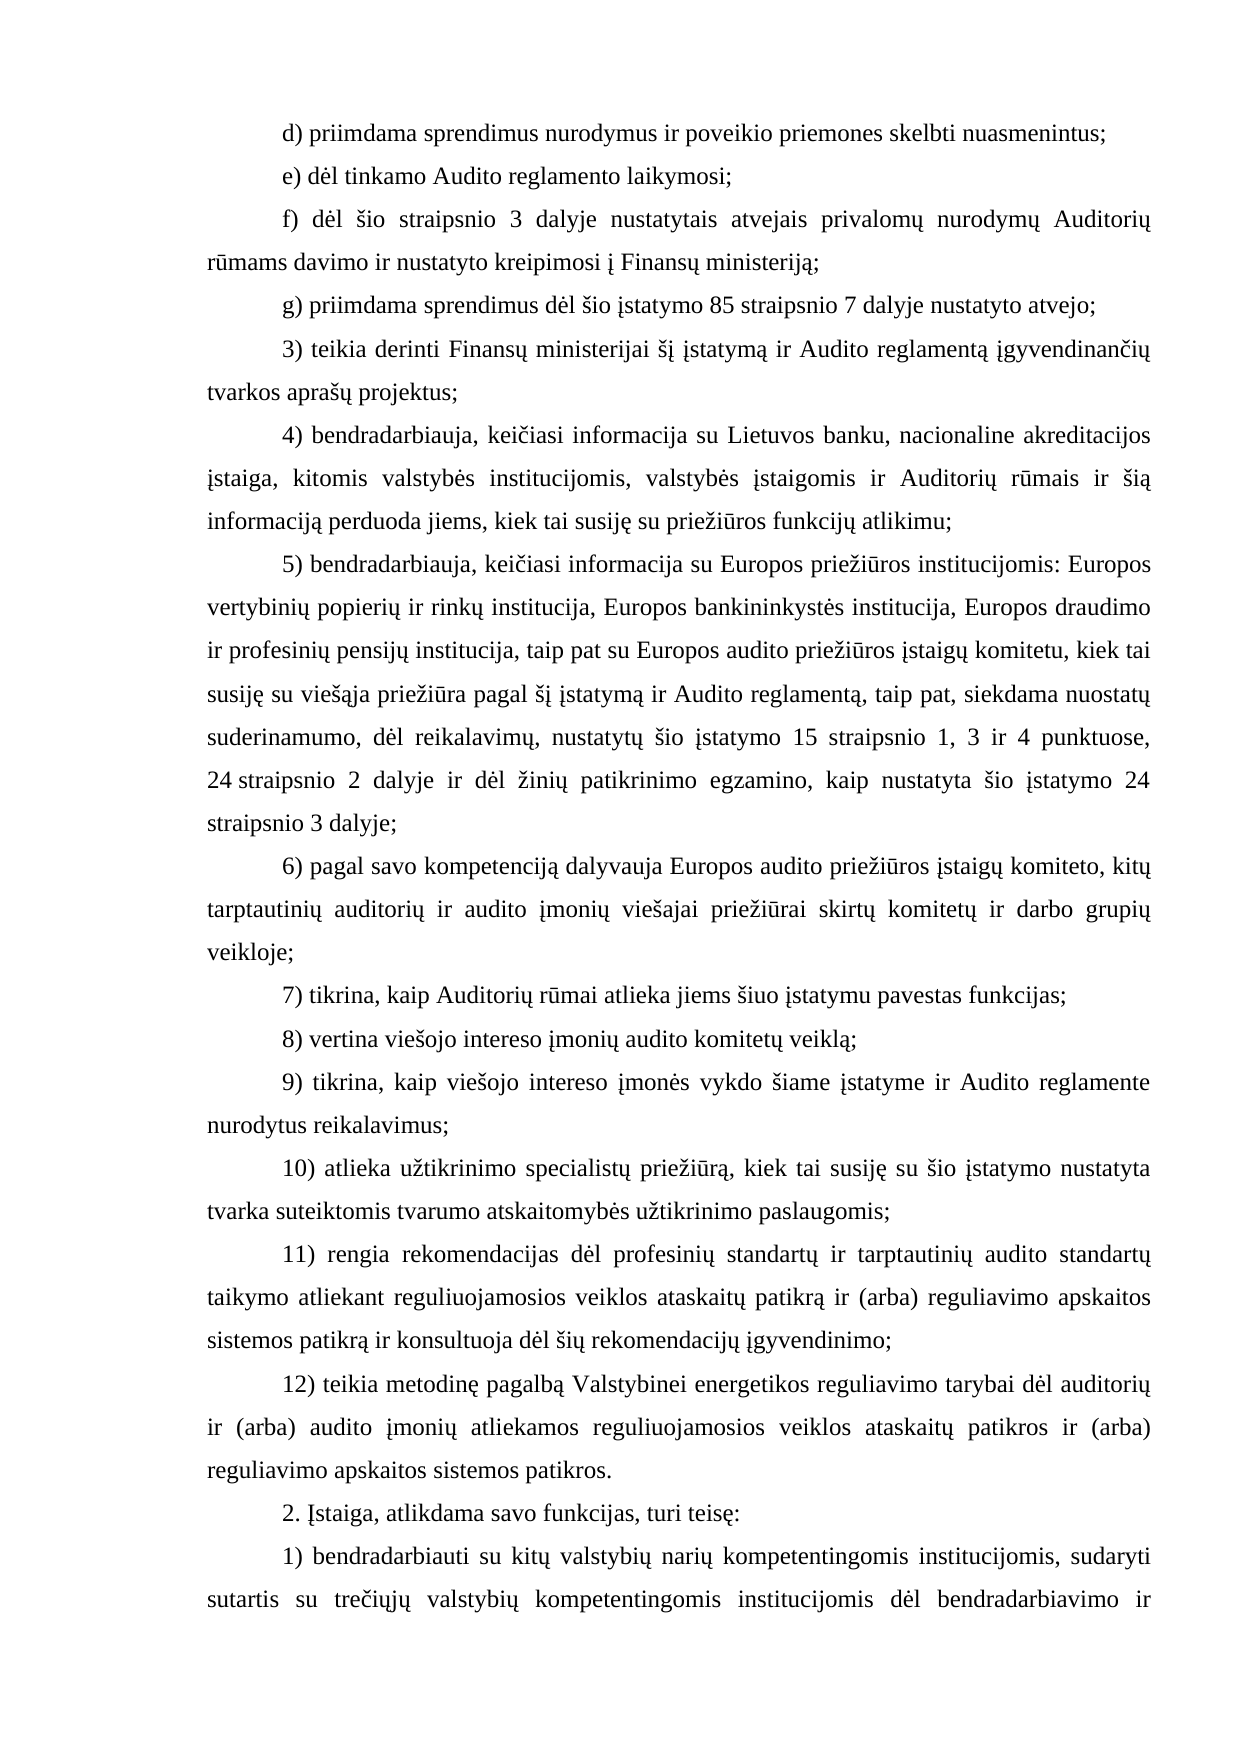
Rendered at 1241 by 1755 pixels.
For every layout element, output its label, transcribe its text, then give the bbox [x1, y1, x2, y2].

text 10) atlieka užtikrinimo specialistų priežiūrą, kiek tai susiję su šio įstatymo nustatyta tvarka suteiktomis tvarumo atskaitomybės užtikrinimo paslaugomis; [207, 1153, 1152, 1225]
text g) priimdama sprendimus dėl šio įstatymo 85 straipsnio 7 dalyje nustatyto atvejo; [207, 291, 1152, 319]
text 5) bendradarbiauja, keičiasi informacija su Europos priežiūros institucijomis: Europos vertybinių popierių ir rinkų institucija, Europos bankininkystės institucija, Europos draudimo ir profesinių pensijų institucija, taip pat su Europos audito priežiūros įstaigų komitetu, kiek tai susiję su viešąja priežiūra pagal šį įstatymą ir Audito reglamentą, taip pat, siekdama nuostatų suderinamumo, dėl reikalavimų, nustatytų šio įstatymo 15 straipsnio 1, 3 ir 4 punktuose, 24 straipsnio 2 dalyje ir dėl žinių patikrinimo egzamino, kaip nustatyta šio įstatymo 24 straipsnio 3 dalyje; [207, 549, 1152, 837]
text 2. Įstaiga, atlikdama savo funkcijas, turi teisę: [207, 1498, 1152, 1527]
text 9) tikrina, kaip viešojo intereso įmonės vykdo šiame įstatyme ir Audito reglamente nurodytus reikalavimus; [207, 1067, 1152, 1139]
text 3) teikia derinti Finansų ministerijai šį įstatymą ir Audito reglamentą įgyvendinančių tvarkos aprašų projektus; [207, 334, 1152, 406]
text 8) vertina viešojo intereso įmonių audito komitetų veiklą; [207, 1024, 1152, 1052]
text 12) teikia metodinę pagalbą Valstybinei energetikos reguliavimo tarybai dėl auditorių ir (arba) audito įmonių atliekamos reguliuojamosios veiklos ataskaitų patikros ir (arba) reguliavimo apskaitos sistemos patikros. [207, 1369, 1152, 1484]
text d) priimdama sprendimus nurodymus ir poveikio priemones skelbti nuasmenintus; [207, 118, 1152, 147]
text 6) pagal savo kompetenciją dalyvauja Europos audito priežiūros įstaigų komiteto, kitų tarptautinių auditorių ir audito įmonių viešajai priežiūrai skirtų komitetų ir darbo grupių veikloje; [207, 851, 1152, 966]
text 7) tikrina, kaip Auditorių rūmai atlieka jiems šiuo įstatymu pavestas funkcijas; [207, 981, 1152, 1009]
text e) dėl tinkamo Audito reglamento laikymosi; [207, 161, 1152, 190]
text f) dėl šio straipsnio 3 dalyje nustatytais atvejais privalomų nurodymų Auditorių rūmams davimo ir nustatyto kreipimosi į Finansų ministeriją; [207, 204, 1152, 276]
text 4) bendradarbiauja, keičiasi informacija su Lietuvos banku, nacionaline akreditacijos įstaiga, kitomis valstybės institucijomis, valstybės įstaigomis ir Auditorių rūmais ir šią informaciją perduoda jiems, kiek tai susiję su priežiūros funkcijų atlikimu; [207, 420, 1152, 535]
text 1) bendradarbiauti su kitų valstybių narių kompetentingomis institucijomis, sudaryti sutartis su trečiųjų valstybių kompetentingomis institucijomis dėl bendradarbiavimo ir [207, 1541, 1152, 1613]
text 11) rengia rekomendacijas dėl profesinių standartų ir tarptautinių audito standartų taikymo atliekant reguliuojamosios veiklos ataskaitų patikrą ir (arba) reguliavimo apskaitos sistemos patikrą ir konsultuoja dėl šių rekomendacijų įgyvendinimo; [207, 1239, 1152, 1354]
